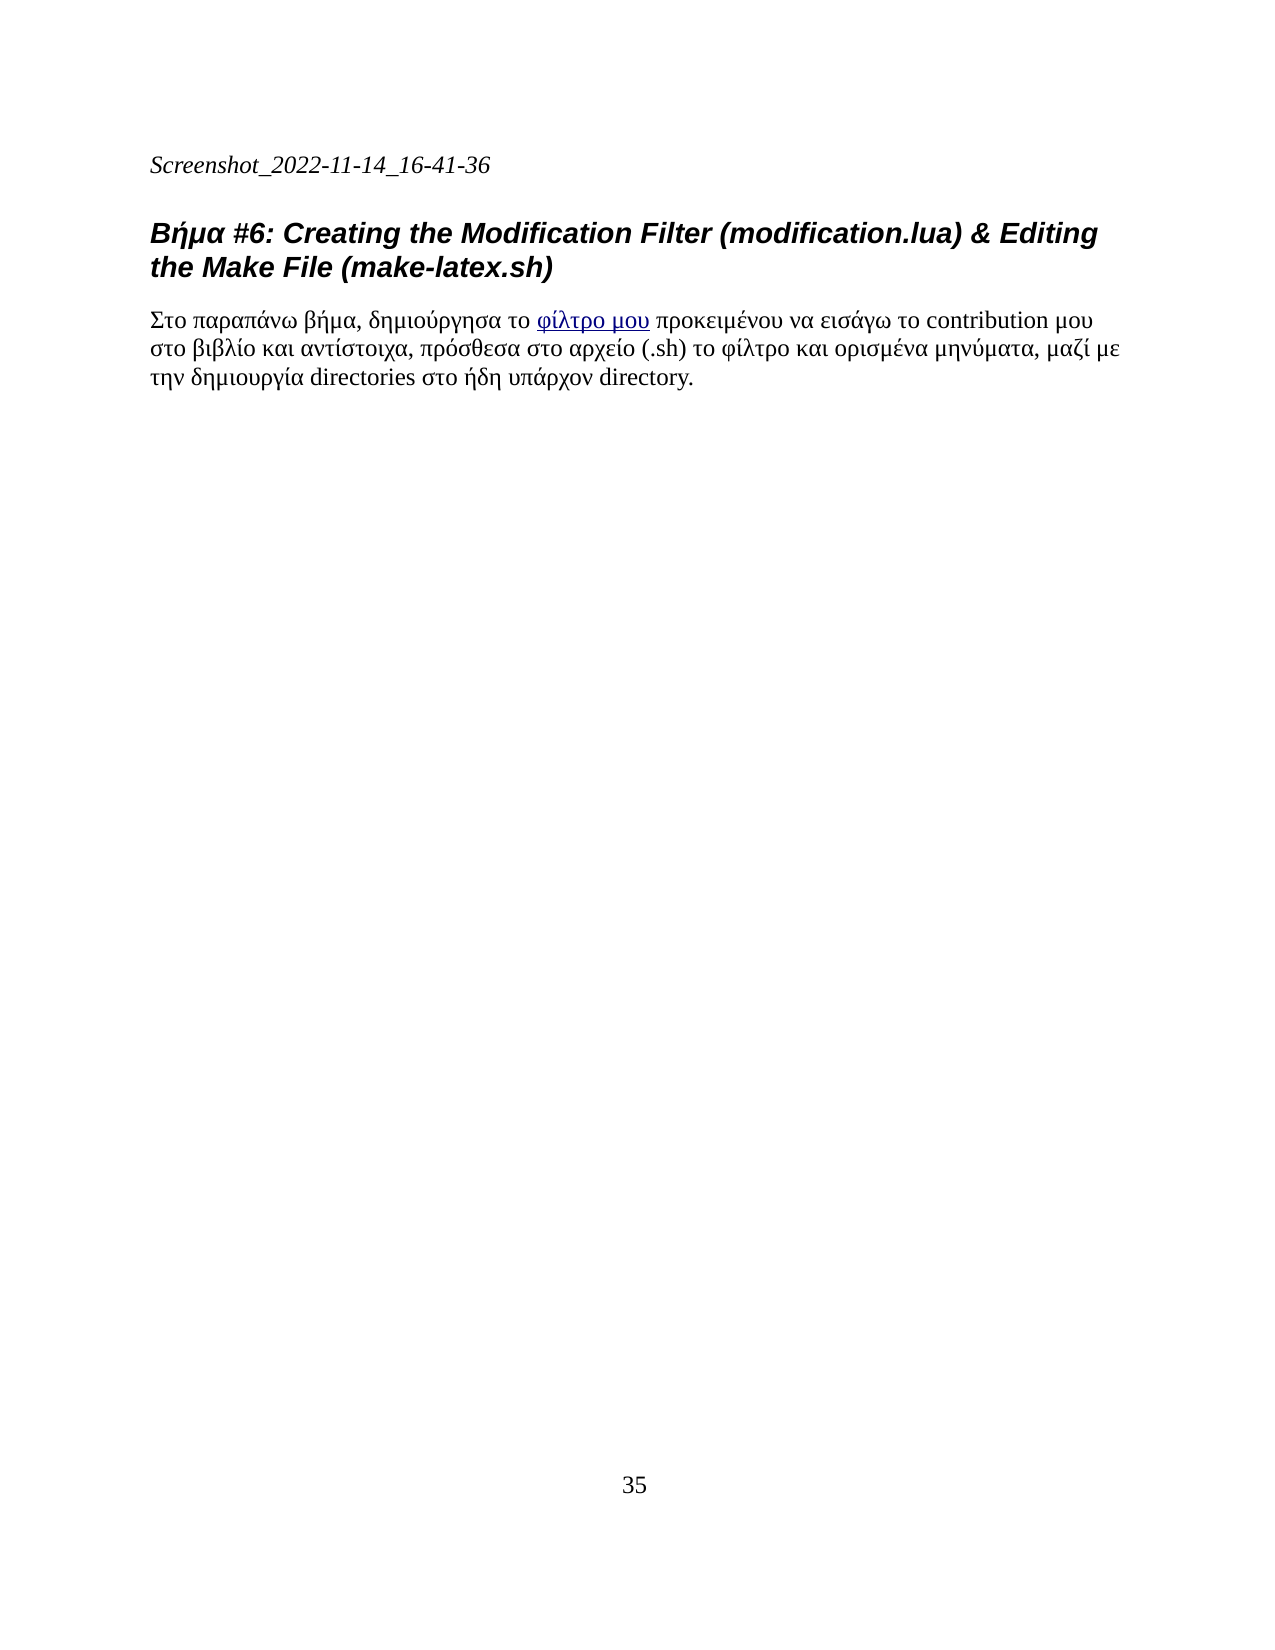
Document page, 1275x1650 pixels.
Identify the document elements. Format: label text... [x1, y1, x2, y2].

subtitle Βήμα #6: Creating the Modification Filter (modification.lua) & Editing the Make File (make-latex.sh) [150, 216, 1125, 283]
text Στο παραπάνω βήμα, δημιούργησα το φίλτρο μου προκειμένου να εισάγω το contribution μου στο βιβλίο και αντίστοιχα, πρόσθεσα στο αρχείο (.sh) το φίλτρο και ορισμένα μηνύματα, μαζί με την δημιουργία directories στο ήδη υπάρχον directory. [150, 305, 1125, 391]
text Screenshot_2022-11-14_16-41-36 [150, 150, 1125, 179]
